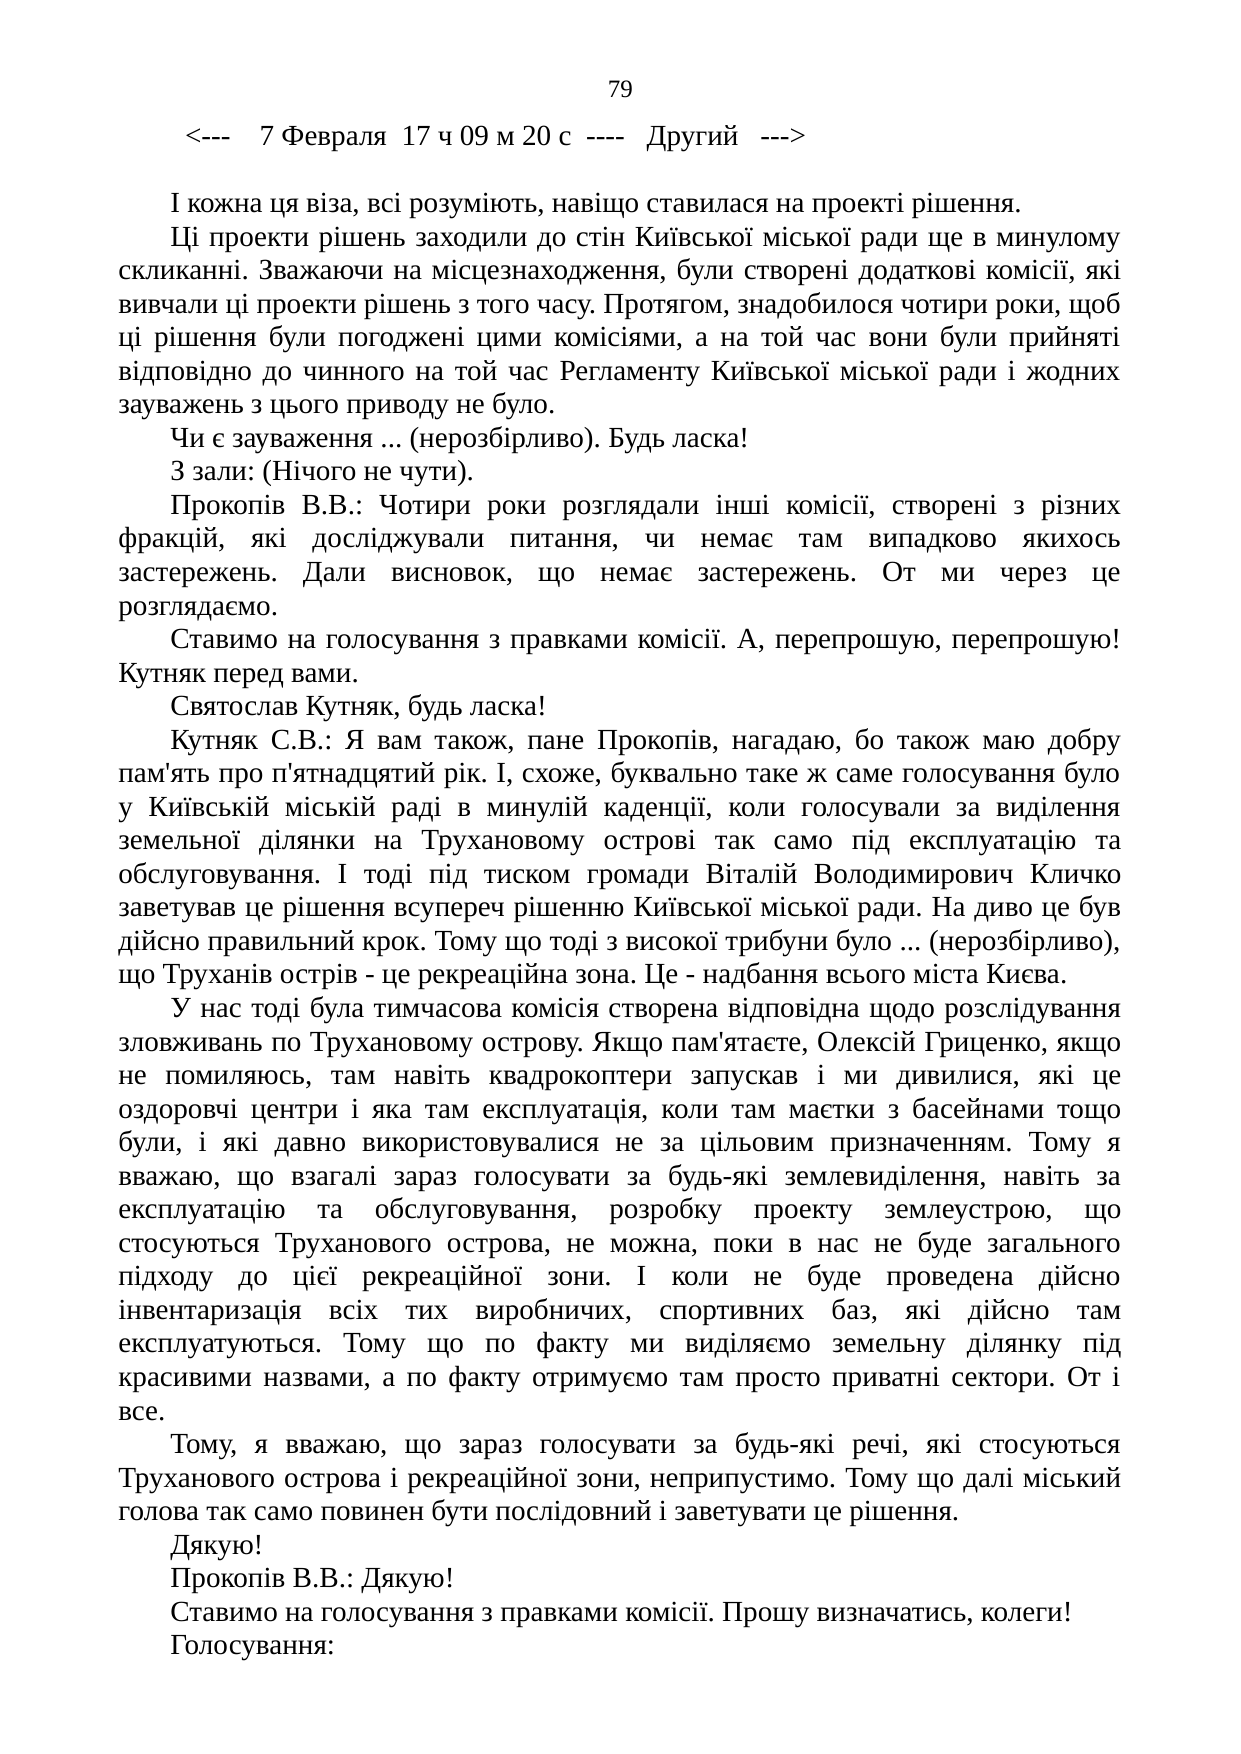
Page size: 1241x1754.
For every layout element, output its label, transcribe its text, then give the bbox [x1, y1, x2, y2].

text Дякую! [118, 1527, 1122, 1560]
text Кутняк С.В.: Я вам також, пане Прокопів, нагадаю, бо також маю добру пам'ять про п'ятнадцятий рік. І, схоже, буквально таке ж саме голосування було у Київській міській раді в минулій каденції, коли голосували за виділення земельної ділянки на Трухановому острові так само під експлуатацію та обслуговування. І тоді під тиском громади Віталій Володимирович Кличко заветував це рішення всупереч рішенню Київської міської ради. На диво це був дійсно правильний крок. Тому що тоді з високої трибуни було ... (нерозбірливо), що Труханів острів - це рекреаційна зона. Це - надбання всього міста Києва. [118, 722, 1122, 990]
text Святослав Кутняк, будь ласка! [118, 688, 1122, 722]
text <--- 7 Февраля 17 ч 09 м 20 с ---- Другий ---> [118, 118, 1122, 152]
text У нас тоді була тимчасова комісія створена відповідна щодо розслідування зловживань по Трухановому острову. Якщо пам'ятаєте, Олексій Гриценко, якщо не помиляюсь, там навіть квадрокоптери запускав і ми дивилися, які це оздоровчі центри і яка там експлуатація, коли там маєтки з басейнами тощо були, і які давно використовувалися не за цільовим призначенням. Тому я вважаю, що взагалі зараз голосувати за будь-які землевиділення, навіть за експлуатацію та обслуговування, розробку проекту землеустрою, що стосуються Труханового острова, не можна, поки в нас не буде загального підходу до цієї рекреаційної зони. І коли не буде проведена дійсно інвентаризація всіх тих виробничих, спортивних баз, які дійсно там експлуатуються. Тому що по факту ми виділяємо земельну ділянку під красивими назвами, а по факту отримуємо там просто приватні сектори. От і все. [118, 990, 1122, 1426]
text Прокопів В.В.: Дякую! [118, 1560, 1122, 1594]
text Голосування: [118, 1627, 1122, 1661]
text Ці проекти рішень заходили до стін Київської міської ради ще в минулому скликанні. Зважаючи на місцезнаходження, були створені додаткові комісії, які вивчали ці проекти рішень з того часу. Протягом, знадобилося чотири роки, щоб ці рішення були погоджені цими комісіями, а на той час вони були прийняті відповідно до чинного на той час Регламенту Київської міської ради і жодних зауважень з цього приводу не було. [118, 219, 1122, 420]
text Ставимо на голосування з правками комісії. Прошу визначатись, колеги! [118, 1594, 1122, 1627]
text З зали: (Нічого не чути). [118, 453, 1122, 487]
text І кожна ця віза, всі розуміють, навіщо ставилася на проекті рішення. [118, 185, 1122, 219]
text Тому, я вважаю, що зараз голосувати за будь-які речі, які стосуються Труханового острова і рекреаційної зони, неприпустимо. Тому що далі міський голова так само повинен бути послідовний і заветувати це рішення. [118, 1426, 1122, 1527]
text Прокопів В.В.: Чотири роки розглядали інші комісії, створені з різних фракцій, які досліджували питання, чи немає там випадково якихось застережень. Дали висновок, що немає застережень. От ми через це розглядаємо. [118, 487, 1122, 621]
text Ставимо на голосування з правками комісії. А, перепрошую, перепрошую! Кутняк перед вами. [118, 621, 1122, 688]
text Чи є зауваження ... (нерозбірливо). Будь ласка! [118, 420, 1122, 453]
